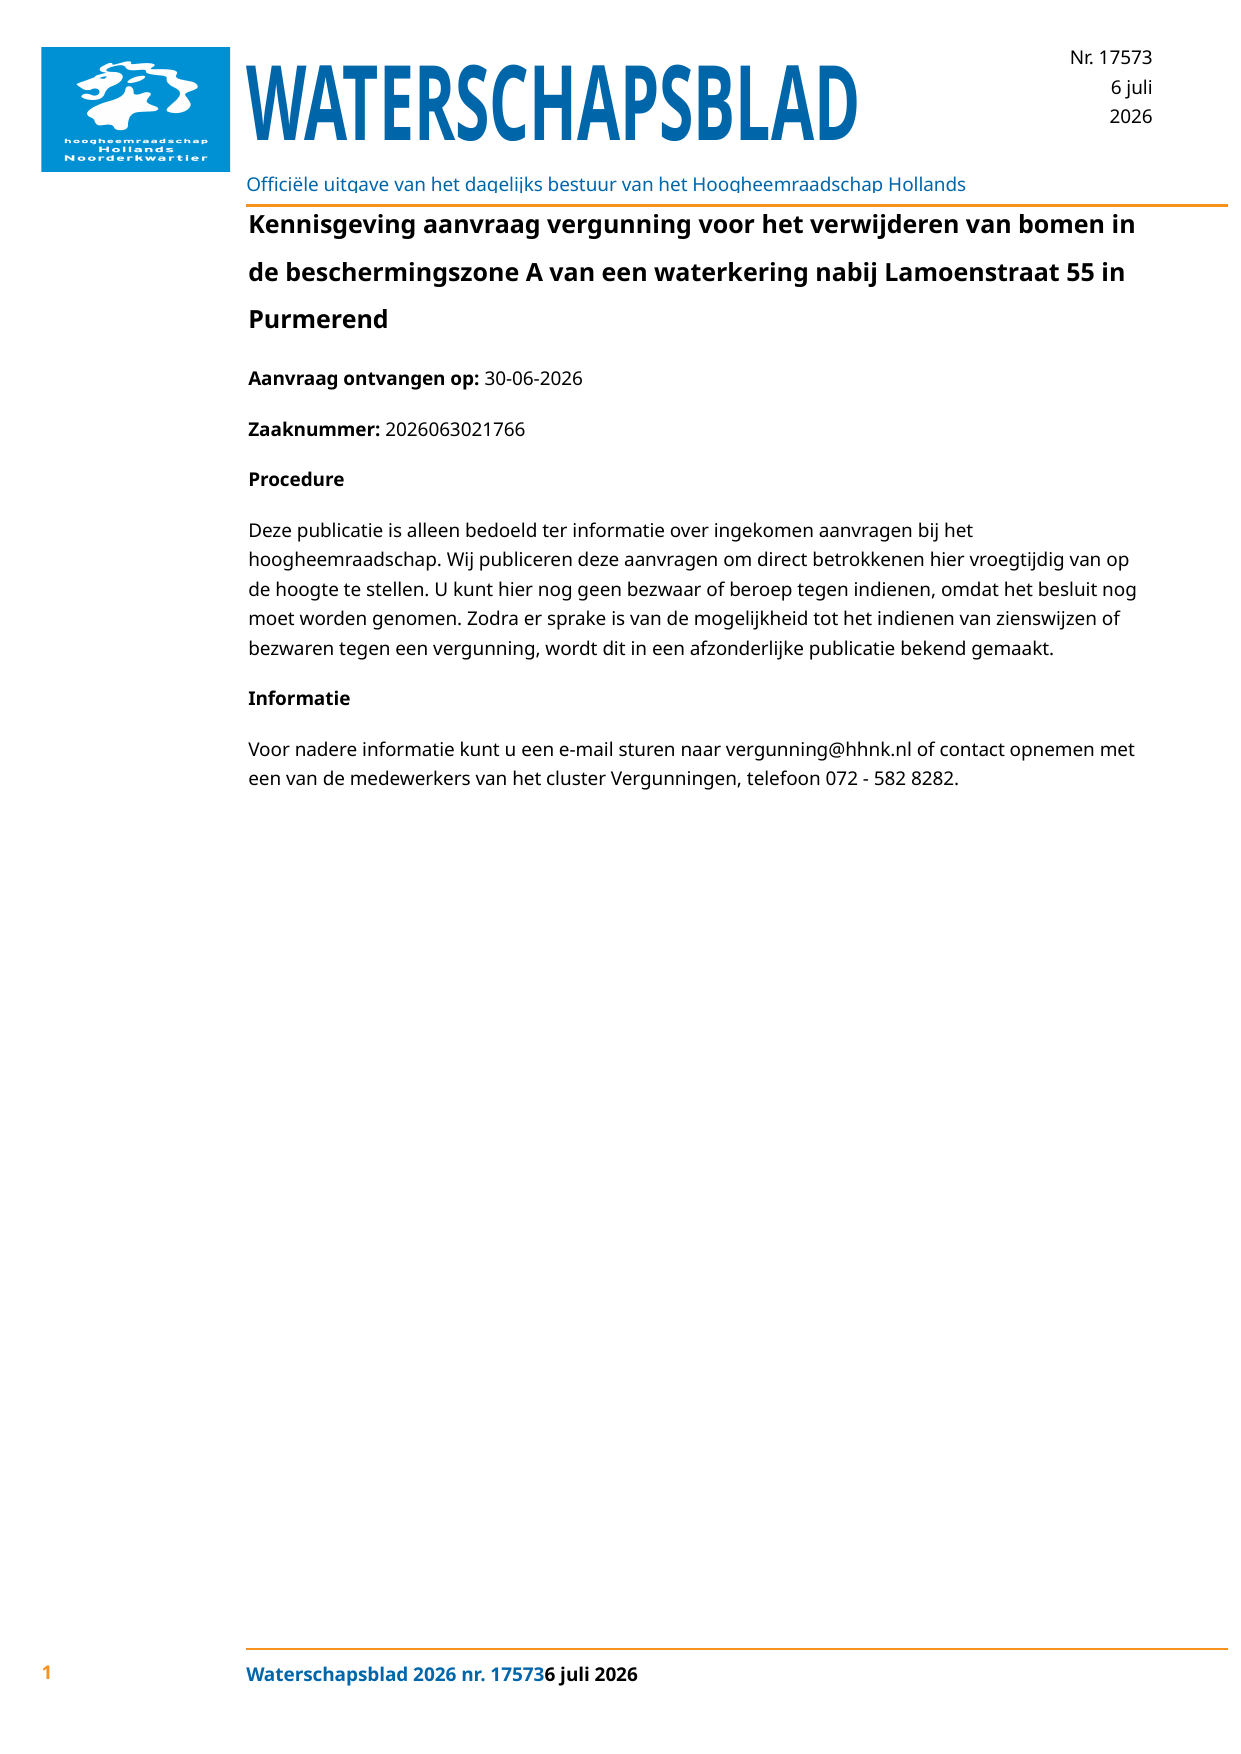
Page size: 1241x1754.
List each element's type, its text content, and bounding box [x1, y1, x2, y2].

text Deze publicatie is alleen bedoeld ter informatie over ingekomen aanvragen bij het hoogheemraadschap. Wij publiceren deze aanvragen om direct betrokkenen hier vroegtijdig van op de hoogte te stellen. U kunt hier nog geen bezwaar of beroep tegen indienen, omdat het besluit nog moet worden genomen. Zodra er sprake is van de mogelijkheid tot het indienen van zienswijzen of bezwaren tegen een vergunning, wordt dit in een afzonderlijke publicatie bekend gemaakt. [248, 517, 1152, 661]
text Informatie [248, 686, 1152, 711]
text Procedure [248, 466, 1152, 492]
text Voor nadere informatie kunt u een e-mail sturen naar vergunning@hhnk.nl of contact opnemen met een van de medewerkers van het cluster Vergunningen, telefoon 072 - 582 8282. [248, 736, 1152, 791]
picture [88, 87, 157, 130]
picture [118, 62, 197, 112]
picture [129, 76, 144, 82]
text Kennisgeving aanvraag vergunning voor het verwijderen van bomen in de beschermingszone A van een waterkering nabij Lamoenstraat 55 in Purmerend [248, 207, 1152, 336]
text Zaaknummer: 2026063021766 [248, 416, 1152, 442]
text Aanvraag ontvangen op: 30-06-2026 [248, 366, 1152, 391]
picture [78, 64, 122, 99]
